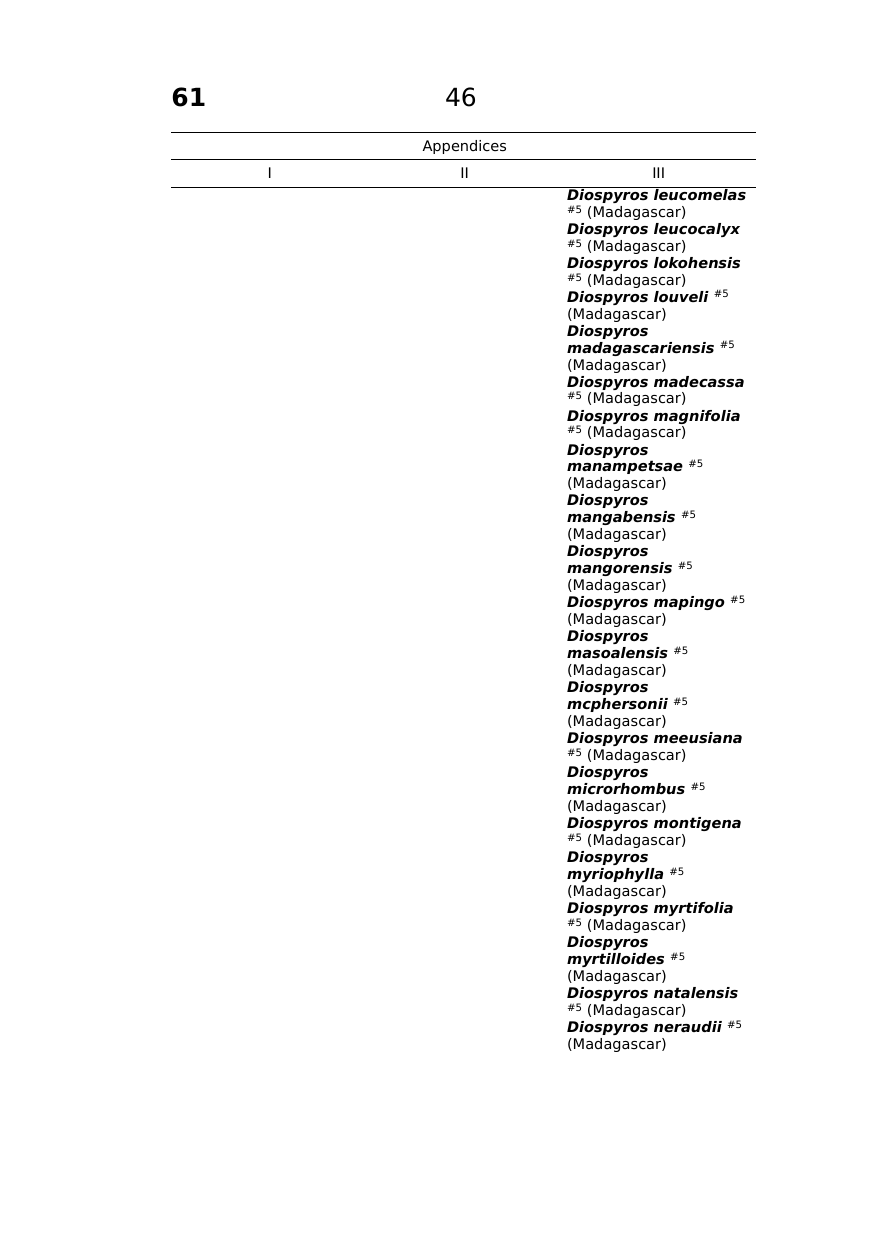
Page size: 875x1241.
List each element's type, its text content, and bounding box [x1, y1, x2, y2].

table_header [561, 133, 756, 159]
table_cell [171, 374, 368, 407]
table_cell [368, 492, 561, 543]
table_cell [368, 594, 561, 628]
table_cell [171, 934, 368, 985]
table_cell Diospyros montigena #5 (Madagascar) [561, 815, 756, 849]
table_cell [368, 221, 561, 254]
table_cell Diospyros leucocalyx #5 (Madagascar) [561, 221, 756, 254]
table_cell [368, 900, 561, 934]
table_cell [368, 815, 561, 849]
table_cell [171, 849, 368, 900]
table_cell [368, 255, 561, 288]
table_cell [171, 543, 368, 594]
table_cell [171, 323, 368, 373]
table_cell Diospyros myrtilloides #5 (Madagascar) [561, 934, 756, 985]
table_cell Diospyros microrhombus #5 (Madagascar) [561, 764, 756, 815]
table_cell Diospyros mangorensis #5 (Madagascar) [561, 543, 756, 594]
table_cell [171, 985, 368, 1019]
table_cell [368, 934, 561, 985]
table_cell Diospyros madecassa #5 (Madagascar) [561, 374, 756, 407]
table_cell [368, 188, 561, 221]
table_cell Diospyros myriophylla #5 (Madagascar) [561, 849, 756, 900]
table_cell I [171, 160, 368, 187]
table_cell [368, 374, 561, 407]
table_cell Diospyros mangabensis #5 (Madagascar) [561, 492, 756, 543]
table_cell Diospyros manampetsae #5 (Madagascar) [561, 441, 756, 492]
table_cell [368, 849, 561, 900]
table_cell [171, 188, 368, 221]
table_cell [368, 408, 561, 441]
table_cell Diospyros lokohensis #5 (Madagascar) [561, 255, 756, 288]
table_cell [171, 441, 368, 492]
table_cell Diospyros neraudii #5 (Madagascar) [561, 1019, 756, 1053]
table_cell III [561, 160, 756, 187]
table_cell Diospyros leucomelas #5 (Madagascar) [561, 188, 756, 221]
table_cell [171, 730, 368, 764]
table_cell [368, 679, 561, 730]
table_cell [368, 289, 561, 322]
table_cell [368, 985, 561, 1019]
table_cell II [368, 160, 561, 187]
table_cell Diospyros mcphersonii #5 (Madagascar) [561, 679, 756, 730]
table_cell [368, 543, 561, 594]
table_cell [171, 900, 368, 934]
table_cell Diospyros meeusiana #5 (Madagascar) [561, 730, 756, 764]
table_cell Diospyros myrtifolia #5 (Madagascar) [561, 900, 756, 934]
table_cell [171, 594, 368, 628]
table_cell [171, 408, 368, 441]
table_cell Diospyros magnifolia #5 (Madagascar) [561, 408, 756, 441]
table_cell [368, 1019, 561, 1053]
table_cell [171, 815, 368, 849]
table_cell Diospyros natalensis #5 (Madagascar) [561, 985, 756, 1019]
table_cell [171, 289, 368, 322]
table_cell Diospyros louveli #5 (Madagascar) [561, 289, 756, 322]
table_header [171, 133, 368, 159]
table_cell [171, 628, 368, 679]
table_cell Diospyros madagascariensis #5 (Madagascar) [561, 323, 756, 373]
table_cell [171, 221, 368, 254]
table_cell [171, 764, 368, 815]
table_cell [171, 492, 368, 543]
table_cell Diospyros mapingo #5 (Madagascar) [561, 594, 756, 628]
table_cell [368, 628, 561, 679]
table_cell [368, 764, 561, 815]
table_cell [171, 679, 368, 730]
table_cell [171, 255, 368, 288]
table_cell [368, 441, 561, 492]
table_cell [171, 1019, 368, 1053]
table_cell [368, 323, 561, 373]
table_cell [368, 730, 561, 764]
table_cell Diospyros masoalensis #5 (Madagascar) [561, 628, 756, 679]
table_header Appendices [368, 133, 561, 159]
